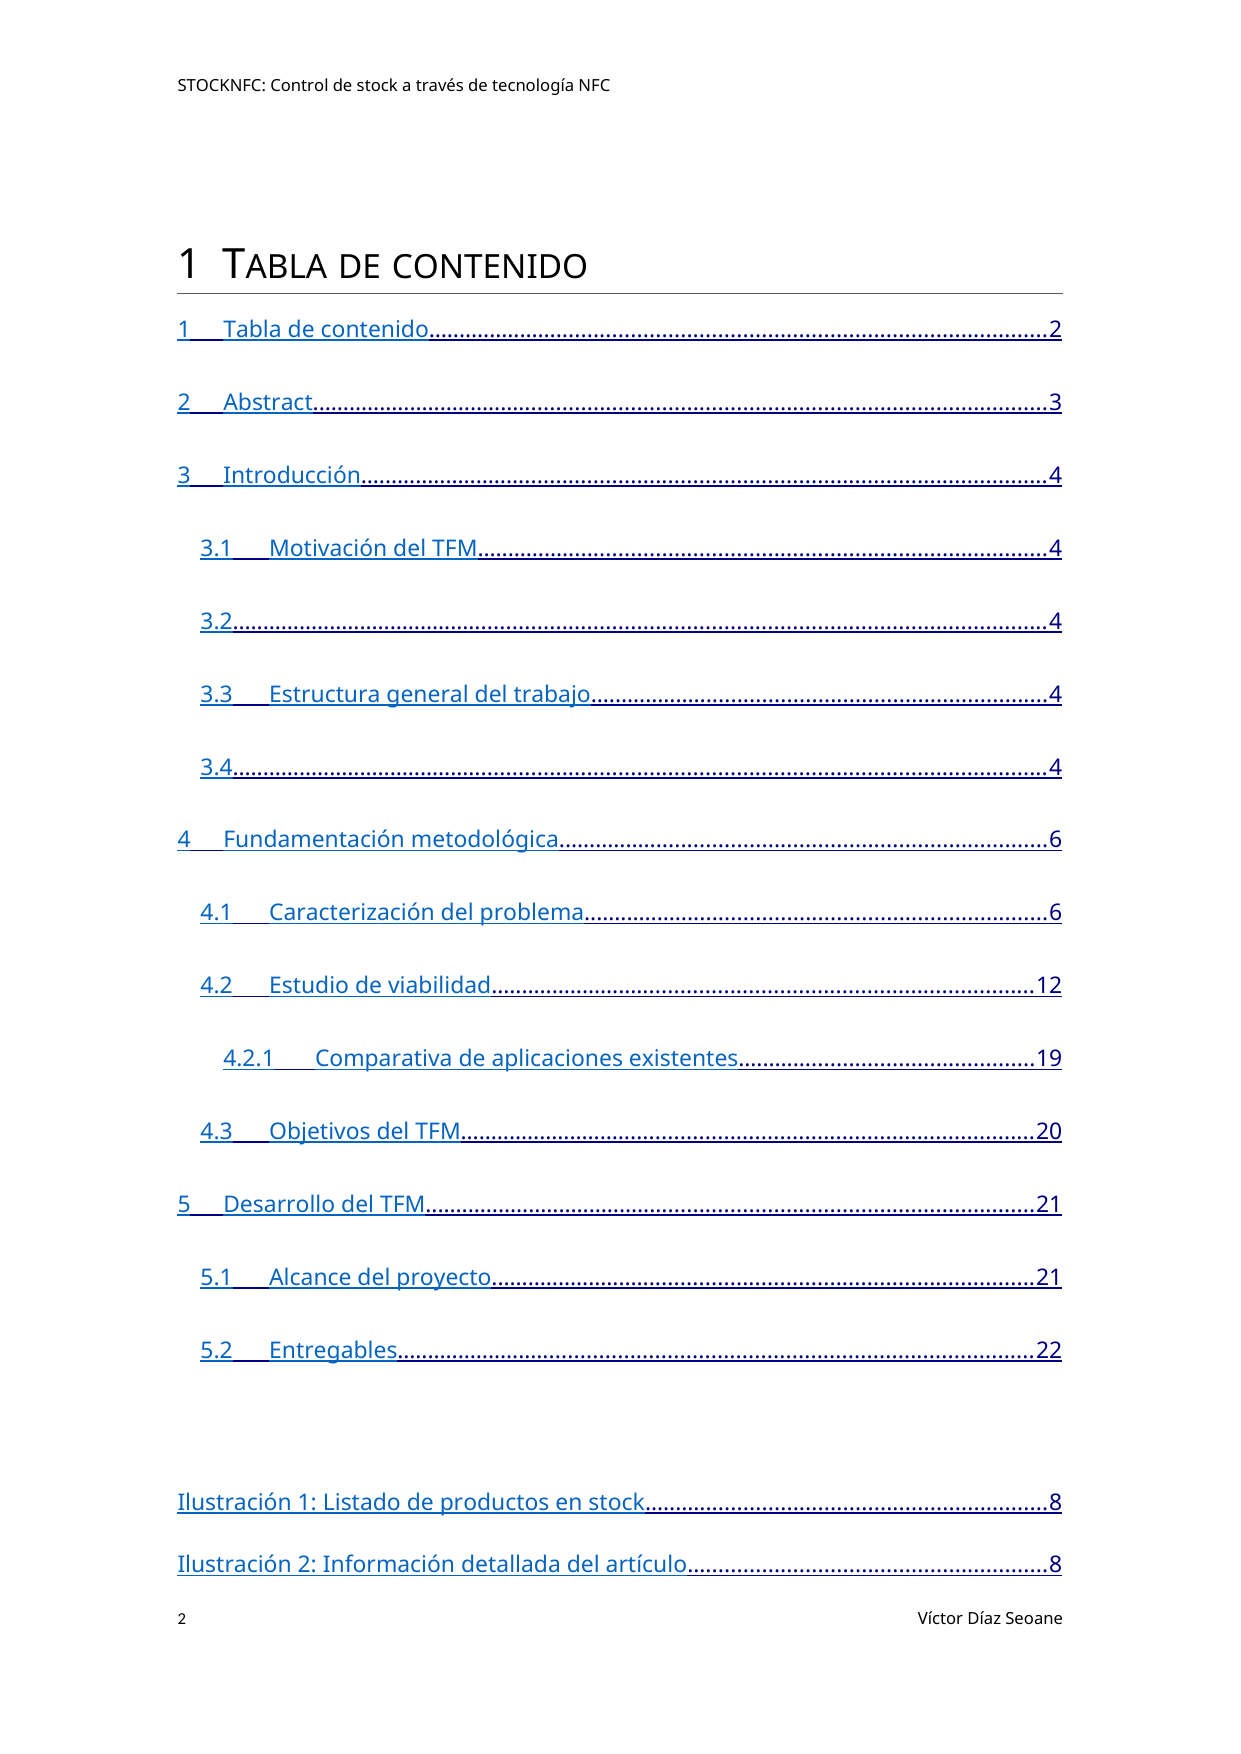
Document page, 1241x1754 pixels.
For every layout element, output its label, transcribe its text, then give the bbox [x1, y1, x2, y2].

text 5.1 Alcance del proyecto 21 [200, 1261, 1063, 1292]
text 5 Desarrollo del TFM 21 [177, 1188, 1063, 1219]
text 4.2.1 Comparativa de aplicaciones existentes 19 [223, 1042, 1063, 1073]
text 5.2 Entregables 22 [200, 1334, 1063, 1365]
text 3.1 Motivación del TFM 4 [200, 532, 1063, 563]
text 1 Tabla de contenido 2 [177, 313, 1063, 344]
text 4.2 Estudio de viabilidad 12 [200, 969, 1063, 1001]
text 4 Fundamentación metodológica 6 [177, 823, 1063, 855]
text 4.3 Objetivos del TFM 20 [200, 1115, 1063, 1146]
subtitle Tabla de contenido [177, 234, 1063, 293]
text 4.1 Caracterización del problema 6 [200, 896, 1063, 928]
text Ilustración 1: Listado de productos en stock 8 [177, 1486, 1063, 1517]
text 3.2 4 [200, 605, 1063, 636]
text 3 Introducción 4 [177, 459, 1063, 490]
text 3.4 4 [200, 751, 1063, 782]
text Ilustración 2: Información detallada del artículo 8 [177, 1548, 1063, 1580]
text 2 Abstract 3 [177, 386, 1063, 417]
text 3.3 Estructura general del trabajo 4 [200, 678, 1063, 709]
